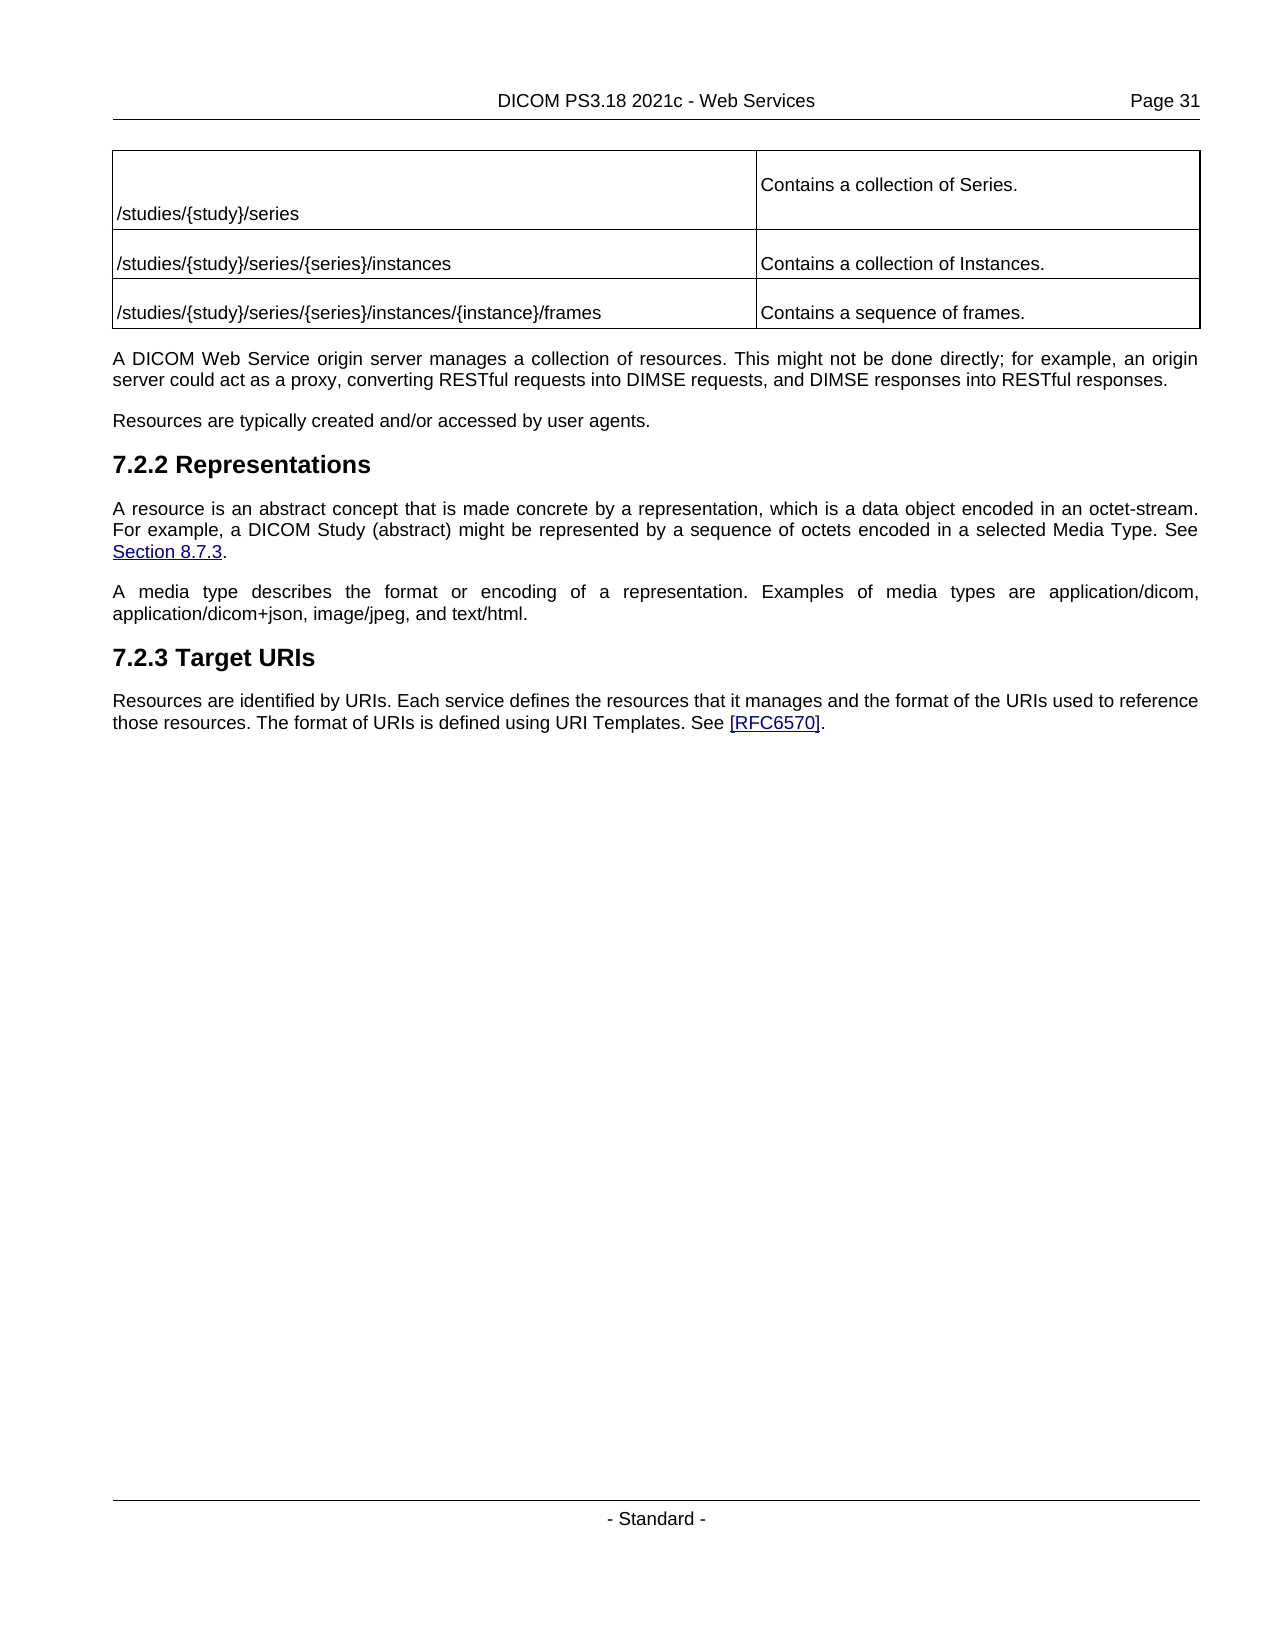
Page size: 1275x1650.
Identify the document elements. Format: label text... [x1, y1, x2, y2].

table_cell /studies/{study}/series/{series}/instances [113, 230, 756, 278]
text 7.2.2 Representations [112, 450, 1200, 478]
text 7.2.3 Target URIs [112, 643, 1200, 671]
table_cell /studies/{study}/series/{series}/instances/{instance}/frames [113, 279, 756, 328]
table_header /studies/{study}/series [113, 151, 756, 228]
text Resources are identified by URIs. Each service defines the resources that it manages and the format of the URIs used to reference those resources. The format of URIs is defined using URI Templates. See [RFC6570]. [112, 690, 1200, 733]
table_cell Contains a collection of Instances. [757, 230, 1199, 278]
text A DICOM Web Service origin server manages a collection of resources. This might not be done directly; for example, an origin server could act as a proxy, converting RESTful requests into DIMSE requests, and DIMSE responses into RESTful responses. [112, 348, 1200, 391]
text A resource is an abstract concept that is made concrete by a representation, which is a data object encoded in an octet-stream. For example, a DICOM Study (abstract) might be represented by a sequence of octets encoded in a selected Media Type. See Section 8.7.3. [112, 497, 1200, 562]
text Resources are typically created and/or accessed by user agents. [112, 409, 1200, 431]
table_header Contains a collection of Series. [757, 151, 1199, 228]
text A media type describes the format or encoding of a representation. Examples of media types are application/dicom, application/dicom+json, image/jpeg, and text/html. [112, 581, 1200, 624]
table_cell Contains a sequence of frames. [757, 279, 1199, 328]
